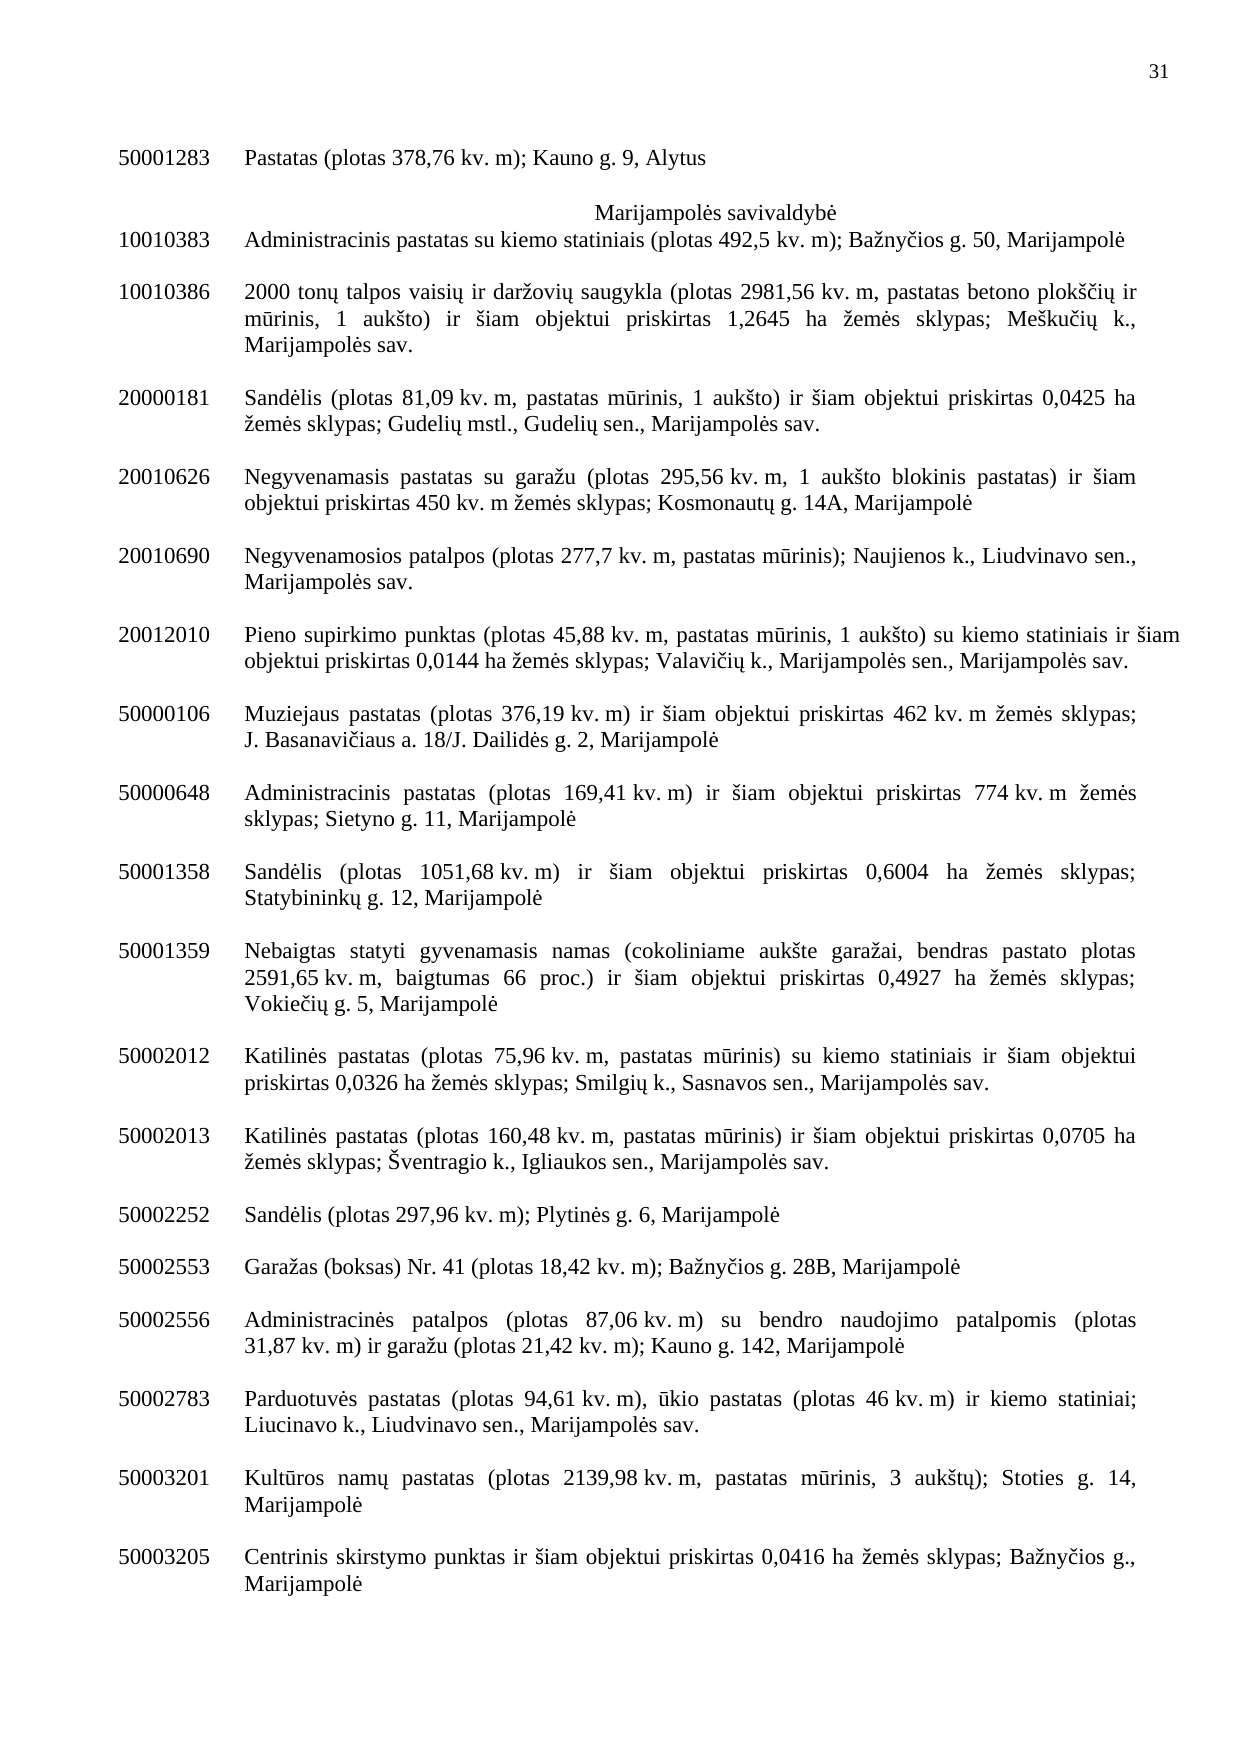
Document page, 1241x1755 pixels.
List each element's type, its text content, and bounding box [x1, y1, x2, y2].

table_cell [1163, 1043, 1178, 1095]
table_cell [101, 358, 1198, 384]
table_cell [1193, 384, 1198, 436]
table_cell [1193, 937, 1198, 1016]
table_cell Administracinis pastatas (plotas 169,41 kv. m) ir šiam objektui priskirtas 774 kv. m žemės sklypas; Sietyno g. 11, Marijampolė [233, 779, 1148, 832]
table_cell [1148, 384, 1163, 436]
table_cell [1163, 779, 1178, 832]
table_cell [1193, 621, 1198, 674]
table_cell [1193, 700, 1198, 753]
table_cell [1193, 1543, 1198, 1596]
table_cell [1178, 937, 1192, 1016]
table_cell [101, 1280, 1198, 1306]
table_cell 50002553 [101, 1254, 233, 1280]
table_cell Negyvenamosios patalpos (plotas 277,7 kv. m, pastatas mūrinis); Naujienos k., Liudvinavo sen., Marijampolės sav. [233, 542, 1148, 594]
table_cell [1193, 463, 1198, 516]
table_cell [1178, 1122, 1192, 1174]
table_cell [1178, 1543, 1192, 1596]
table_cell Kultūros namų pastatas (plotas 2139,98 kv. m, pastatas mūrinis, 3 aukštų); Stoties g. 14, Marijampolė [233, 1464, 1148, 1517]
table_cell [1163, 858, 1178, 911]
table_cell [1193, 779, 1198, 832]
table_cell [1163, 700, 1178, 753]
table_cell [1148, 1254, 1163, 1280]
table_cell [1163, 542, 1178, 594]
table_cell 50002556 [101, 1306, 233, 1359]
table_cell [101, 516, 1198, 542]
table_cell 20012010 [101, 621, 233, 674]
table_cell [1178, 779, 1192, 832]
table_cell 50002012 [101, 1043, 233, 1095]
table_cell [101, 753, 1198, 779]
table_cell [1193, 542, 1198, 594]
table_cell [1178, 1254, 1192, 1280]
table_cell [1163, 463, 1178, 516]
table_cell Pastatas (plotas 378,76 kv. m); Kauno g. 9, Alytus [233, 145, 1148, 171]
table_cell [1163, 1254, 1178, 1280]
table_cell Sandėlis (plotas 1051,68 kv. m) ir šiam objektui priskirtas 0,6004 ha žemės sklypas; Statybininkų g. 12, Marijampolė [233, 858, 1148, 911]
table_cell 20010690 [101, 542, 233, 594]
table_cell [1148, 700, 1163, 753]
table_cell Administracinės patalpos (plotas 87,06 kv. m) su bendro naudojimo patalpomis (plotas 31,87 kv. m) ir garažu (plotas 21,42 kv. m); Kauno g. 142, Marijampolė [233, 1306, 1148, 1359]
table_cell [1178, 384, 1192, 436]
table_cell [1178, 542, 1192, 594]
table_cell [1193, 1464, 1198, 1517]
table_cell [1178, 1201, 1192, 1227]
table_cell [1148, 937, 1163, 1016]
table_cell Sandėlis (plotas 81,09 kv. m, pastatas mūrinis, 1 aukšto) ir šiam objektui priskirtas 0,0425 ha žemės sklypas; Gudelių mstl., Gudelių sen., Marijampolės sav. [233, 384, 1148, 436]
table_cell [1148, 226, 1163, 252]
table_cell [1163, 1464, 1178, 1517]
table_cell [101, 436, 1198, 463]
table_cell [1148, 1385, 1163, 1438]
table_cell [1163, 1306, 1178, 1359]
table_cell 50003205 [101, 1543, 233, 1596]
table_cell [1193, 226, 1198, 252]
table_cell [101, 1095, 1198, 1122]
table_cell [101, 1438, 1198, 1464]
table_cell [1163, 226, 1178, 252]
table_cell [1148, 858, 1163, 911]
table_cell [1148, 1122, 1163, 1174]
table_cell [1148, 779, 1163, 832]
table_cell [1193, 1043, 1198, 1095]
table_cell 10010386 [101, 278, 233, 357]
table_cell [1148, 1543, 1163, 1596]
table_cell 2000 tonų talpos vaisių ir daržovių saugykla (plotas 2981,56 kv. m, pastatas betono plokščių ir mūrinis, 1 aukšto) ir šiam objektui priskirtas 1,2645 ha žemės sklypas; Meškučių k., Marijampolės sav. [233, 278, 1148, 357]
table_cell [1148, 1464, 1163, 1517]
table_cell 50001283 [101, 145, 233, 171]
table_cell [1148, 542, 1163, 594]
table_cell [1178, 1306, 1192, 1359]
table_cell [101, 832, 1198, 858]
table_cell 50002783 [101, 1385, 233, 1438]
table_cell [1148, 278, 1163, 357]
table_cell [1163, 1385, 1178, 1438]
table_cell 50001358 [101, 858, 233, 911]
table_cell [1178, 1464, 1192, 1517]
table_cell 50000648 [101, 779, 233, 832]
table_cell Negyvenamasis pastatas su garažu (plotas 295,56 kv. m, 1 aukšto blokinis pastatas) ir šiam objektui priskirtas 450 kv. m žemės sklypas; Kosmonautų g. 14A, Marijampolė [233, 463, 1148, 516]
table_cell [1178, 278, 1192, 357]
table_cell [101, 1517, 1198, 1543]
table_cell Marijampolės savivaldybė [233, 199, 1198, 226]
table_cell Katilinės pastatas (plotas 160,48 kv. m, pastatas mūrinis) ir šiam objektui priskirtas 0,0705 ha žemės sklypas; Šventragio k., Igliaukos sen., Marijampolės sav. [233, 1122, 1148, 1174]
table_cell [1178, 145, 1192, 171]
table_cell 20010626 [101, 463, 233, 516]
table_cell 20000181 [101, 384, 233, 436]
table_cell [101, 1227, 1198, 1253]
table_cell 50001359 [101, 937, 233, 1016]
table_cell [1193, 1306, 1198, 1359]
table_cell [101, 1596, 1198, 1622]
table_cell [1193, 1385, 1198, 1438]
table_cell [1148, 1201, 1163, 1227]
table_cell [1148, 145, 1163, 171]
table_cell [1148, 1306, 1163, 1359]
table_cell Centrinis skirstymo punktas ir šiam objektui priskirtas 0,0416 ha žemės sklypas; Bažnyčios g., Marijampolė [233, 1543, 1148, 1596]
table_cell [101, 1016, 1198, 1043]
table_cell [1178, 858, 1192, 911]
table_cell [1178, 1385, 1192, 1438]
table_cell [1178, 700, 1192, 753]
table_cell Sandėlis (plotas 297,96 kv. m); Plytinės g. 6, Marijampolė [233, 1201, 1148, 1227]
table_cell [1193, 1254, 1198, 1280]
table_cell [1193, 858, 1198, 911]
table_cell [1163, 1122, 1178, 1174]
table_cell Pieno supirkimo punktas (plotas 45,88 kv. m, pastatas mūrinis, 1 aukšto) su kiemo statiniais ir šiam objektui priskirtas 0,0144 ha žemės sklypas; Valavičių k., Marijampolės sen., Marijampolės sav. [233, 621, 1192, 674]
table_cell [101, 911, 1198, 937]
table_cell [101, 199, 233, 226]
table_cell 50000106 [101, 700, 233, 753]
table_cell [1163, 384, 1178, 436]
table_cell Administracinis pastatas su kiemo statiniais (plotas 492,5 kv. m); Bažnyčios g. 50, Marijampolė [233, 226, 1148, 252]
table_cell [1178, 226, 1192, 252]
table_cell [1193, 1201, 1198, 1227]
table_cell [1163, 278, 1178, 357]
table_cell [1148, 1043, 1163, 1095]
table_cell [101, 1174, 1198, 1201]
table_cell Nebaigtas statyti gyvenamasis namas (cokoliniame aukšte garažai, bendras pastato plotas 2591,65 kv. m, baigtumas 66 proc.) ir šiam objektui priskirtas 0,4927 ha žemės sklypas; Vokiečių g. 5, Marijampolė [233, 937, 1148, 1016]
table_cell Katilinės pastatas (plotas 75,96 kv. m, pastatas mūrinis) su kiemo statiniais ir šiam objektui priskirtas 0,0326 ha žemės sklypas; Smilgių k., Sasnavos sen., Marijampolės sav. [233, 1043, 1148, 1095]
table_cell 50002013 [101, 1122, 233, 1174]
table_cell [101, 674, 1198, 700]
table_cell [1148, 463, 1163, 516]
table_cell [1163, 1543, 1178, 1596]
table_cell [1178, 1043, 1192, 1095]
table_cell 50002252 [101, 1201, 233, 1227]
table_cell [1178, 463, 1192, 516]
table_cell [101, 595, 1198, 621]
table_cell [101, 1359, 1198, 1385]
table_cell [101, 118, 1198, 144]
table_cell Parduotuvės pastatas (plotas 94,61 kv. m), ūkio pastatas (plotas 46 kv. m) ir kiemo statiniai; Liucinavo k., Liudvinavo sen., Marijampolės sav. [233, 1385, 1148, 1438]
table_cell [101, 171, 1198, 197]
table_cell 10010383 [101, 226, 233, 252]
table_cell [101, 252, 1198, 278]
table_cell Muziejaus pastatas (plotas 376,19 kv. m) ir šiam objektui priskirtas 462 kv. m žemės sklypas; J. Basanavičiaus a. 18/J. Dailidės g. 2, Marijampolė [233, 700, 1148, 753]
table_cell 50003201 [101, 1464, 233, 1517]
table_cell [1193, 145, 1198, 171]
table_cell [1163, 145, 1178, 171]
table_cell [1163, 1201, 1178, 1227]
table_cell [1163, 937, 1178, 1016]
table_cell Garažas (boksas) Nr. 41 (plotas 18,42 kv. m); Bažnyčios g. 28B, Marijampolė [233, 1254, 1148, 1280]
table_cell [1193, 278, 1198, 357]
table_cell [1193, 1122, 1198, 1174]
